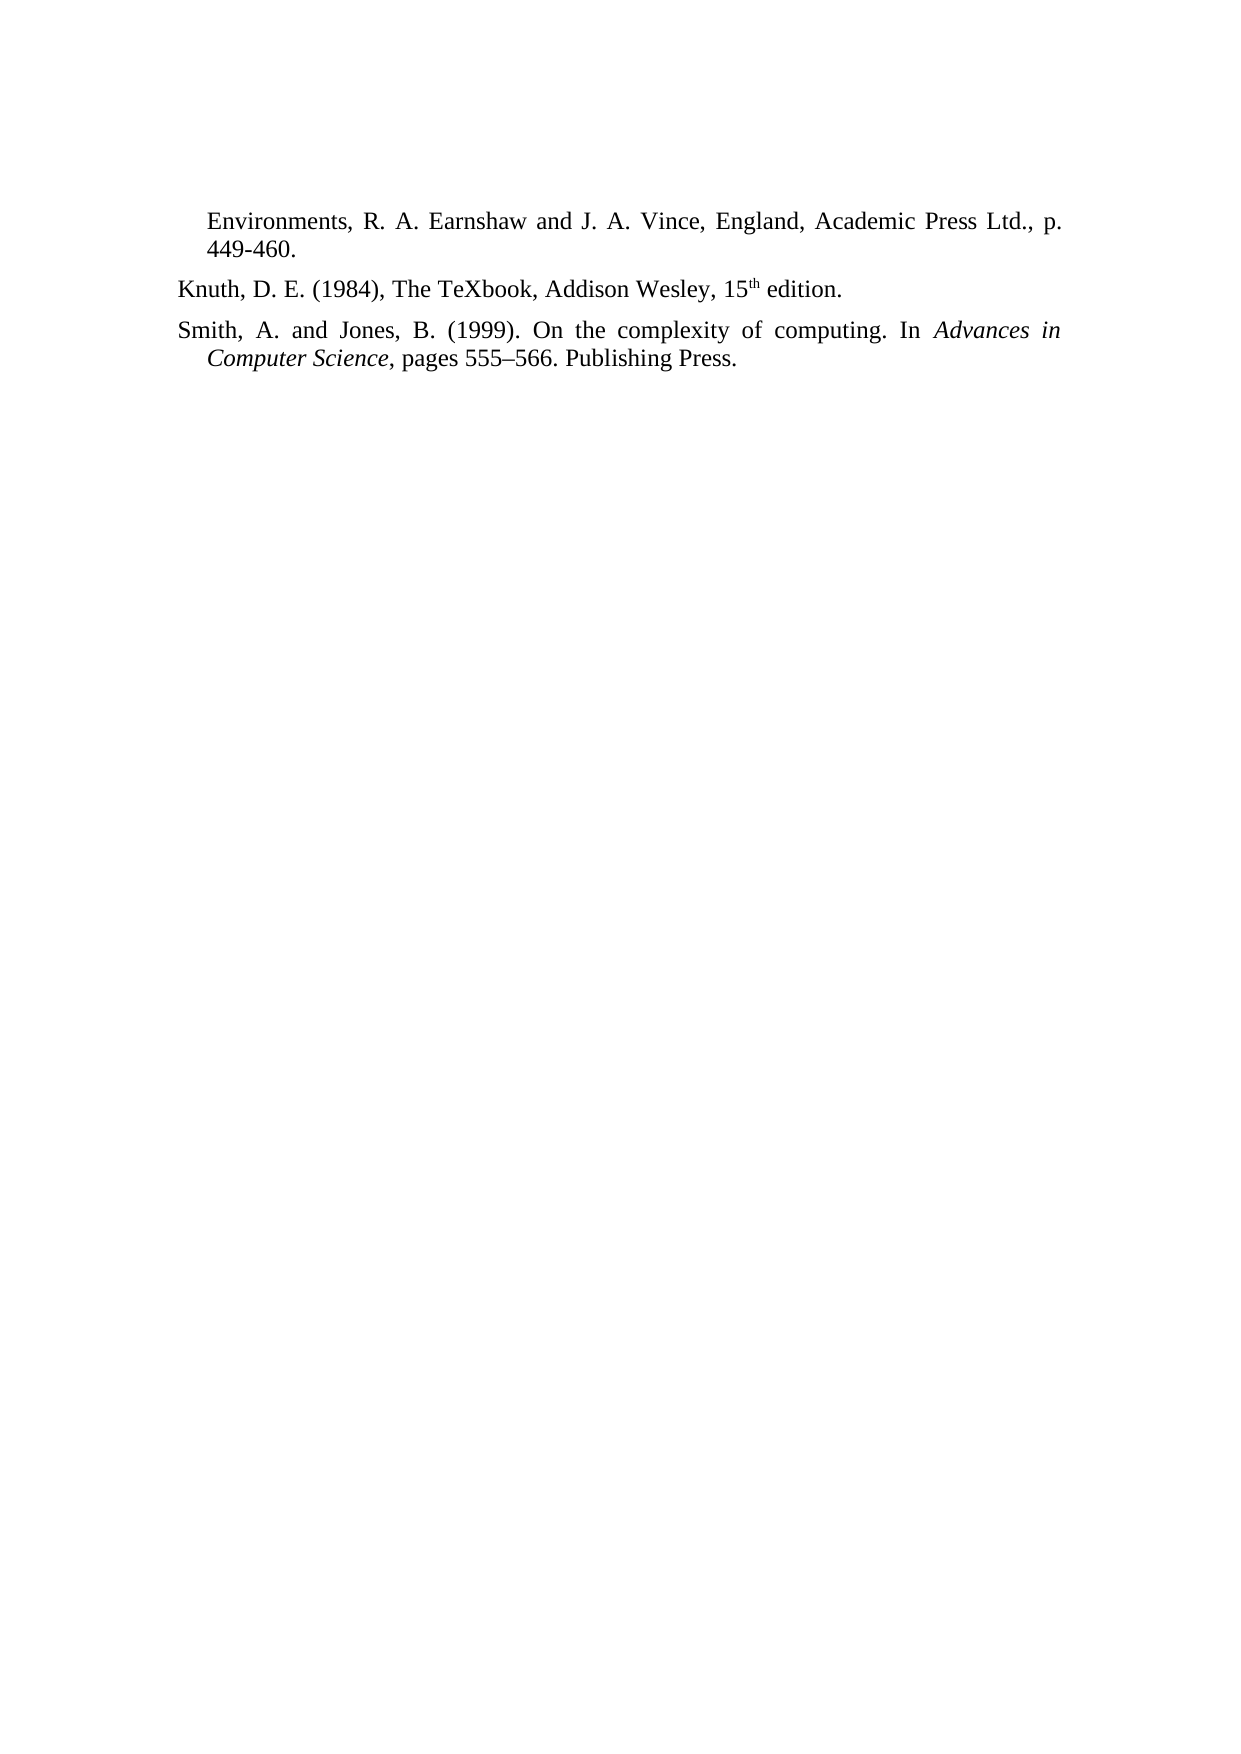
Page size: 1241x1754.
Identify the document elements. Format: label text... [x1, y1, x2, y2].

text Knuth, D. E. (1984), The TeXbook, Addison Wesley, 15th edition. [177, 275, 1063, 303]
text Smith, A. and Jones, B. (1999). On the complexity of computing. In Advances in Computer Science, pages 555–566. Publishing Press. [177, 316, 1063, 372]
text Environments, R. A. Earnshaw and J. A. Vince, England, Academic Press Ltd., p. 449-460. [177, 207, 1063, 263]
